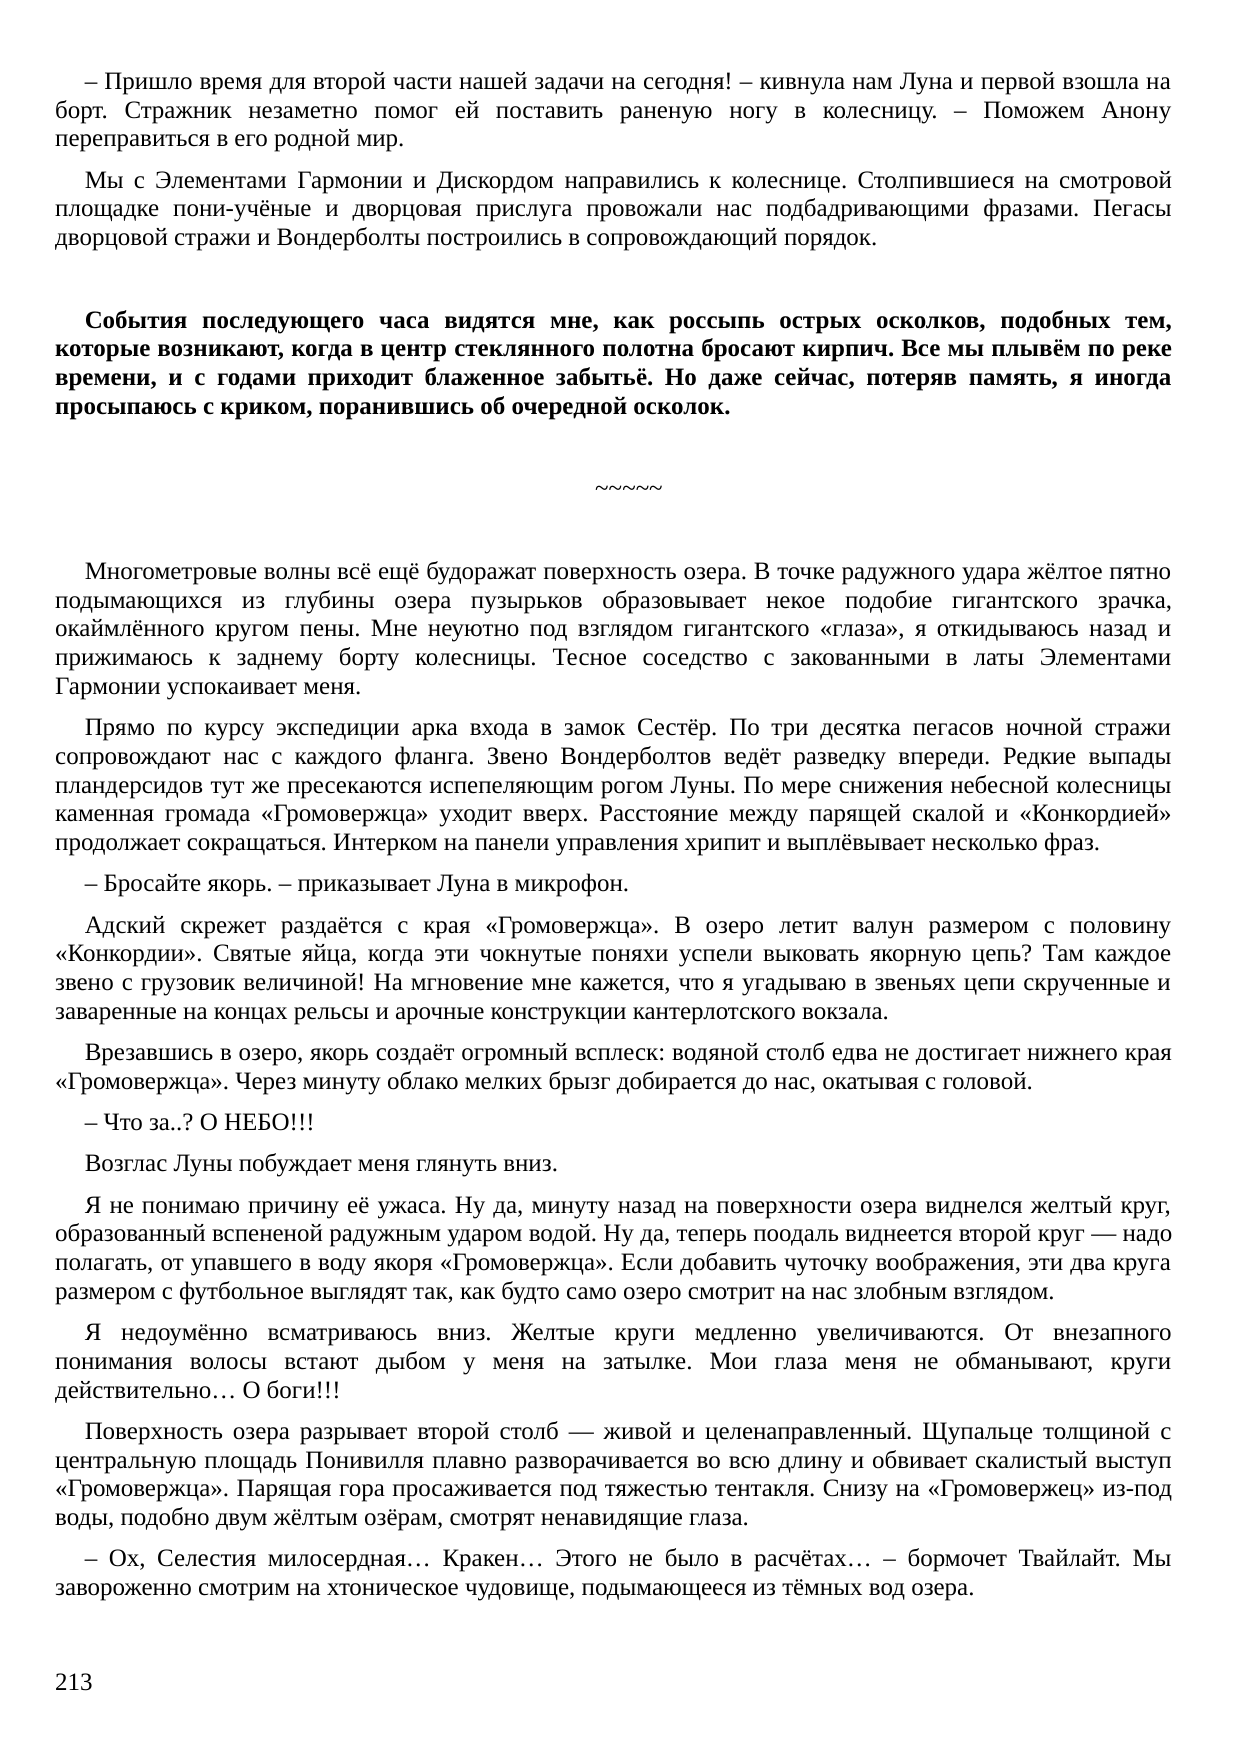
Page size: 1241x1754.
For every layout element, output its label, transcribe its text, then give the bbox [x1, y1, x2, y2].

text Поверхность озера разрывает второй столб — живой и целенаправленный. Щупальце толщиной с центральную площадь Понивилля плавно разворачивается во всю длину и обвивает скалистый выступ «Громовержца». Парящая гора просаживается под тяжестью тентакля. Снизу на «Громовержец» из-под воды, подобно двум жёлтым озёрам, смотрят ненавидящие глаза. [55, 1416, 1173, 1531]
text – Бросайте якорь. – приказывает Луна в микрофон. [55, 868, 1173, 897]
text Врезавшись в озеро, якорь создаёт огромный всплеск: водяной столб едва не достигает нижнего края «Громовержца». Через минуту облако мелких брызг добирается до нас, окатывая с головой. [55, 1037, 1173, 1095]
text – Ох, Селестия милосердная… Кракен… Этого не было в расчётах… – бормочет Твайлайт. Мы завороженно смотрим на хтоническое чудовище, подымающееся из тёмных вод озера. [55, 1543, 1173, 1601]
text Мы с Элементами Гармонии и Дискордом направились к колеснице. Столпившиеся на смотровой площадке пони-учёные и дворцовая прислуга провожали нас подбадривающими фразами. Пегасы дворцовой стражи и Вондерболты построились в сопровождающий порядок. [55, 165, 1173, 251]
text Я не понимаю причину её ужаса. Ну да, минуту назад на поверхности озера виднелся желтый круг, образованный вспененой радужным ударом водой. Ну да, теперь поодаль виднеется второй круг — надо полагать, от упавшего в воду якоря «Громовержца». Если добавить чуточку воображения, эти два круга размером с футбольное выглядят так, как будто само озеро смотрит на нас злобным взглядом. [55, 1190, 1173, 1305]
text – Пришло время для второй части нашей задачи на сегодня! – кивнула нам Луна и первой взошла на борт. Стражник незаметно помог ей поставить раненую ногу в колесницу. – Поможем Анону переправиться в его родной мир. [55, 66, 1173, 152]
text События последующего часа видятся мне, как россыпь острых осколков, подобных тем, которые возникают, когда в центр стеклянного полотна бросают кирпич. Все мы плывём по реке времени, и с годами приходит блаженное забытьё. Но даже сейчас, потеряв память, я иногда просыпаюсь с криком, поранившись об очередной осколок. [55, 305, 1173, 420]
text Прямо по курсу экспедиции арка входа в замок Сестёр. По три десятка пегасов ночной стражи сопровождают нас с каждого фланга. Звено Вондерболтов ведёт разведку впереди. Редкие выпады пландерсидов тут же пресекаются испепеляющим рогом Луны. По мере снижения небесной колесницы каменная громада «Громовержца» уходит вверх. Расстояние между парящей скалой и «Конкордией» продолжает сокращаться. Интерком на панели управления хрипит и выплёвывает несколько фраз. [55, 712, 1173, 856]
text Многометровые волны всё ещё будоражат поверхность озера. В точке радужного удара жёлтое пятно подымающихся из глубины озера пузырьков образовывает некое подобие гигантского зрачка, окаймлённого кругом пены. Мне неуютно под взглядом гигантского «глаза», я откидываюсь назад и прижимаюсь к заднему борту колесницы. Тесное соседство с закованными в латы Элементами Гармонии успокаивает меня. [55, 556, 1173, 700]
text ~~~~~ [55, 473, 1173, 502]
text – Что за..? О НЕБО!!! [55, 1107, 1173, 1136]
text Я недоумённо всматриваюсь вниз. Желтые круги медленно увеличиваются. От внезапного понимания волосы встают дыбом у меня на затылке. Мои глаза меня не обманывают, круги действительно… О боги!!! [55, 1317, 1173, 1403]
text Адский скрежет раздаётся с края «Громовержца». В озеро летит валун размером с половину «Конкордии». Святые яйца, когда эти чокнутые поняхи успели выковать якорную цепь? Там каждое звено с грузовик величиной! На мгновение мне кажется, что я угадываю в звеньях цепи скрученные и заваренные на концах рельсы и арочные конструкции кантерлотского вокзала. [55, 910, 1173, 1025]
text Возглас Луны побуждает меня глянуть вниз. [55, 1148, 1173, 1177]
